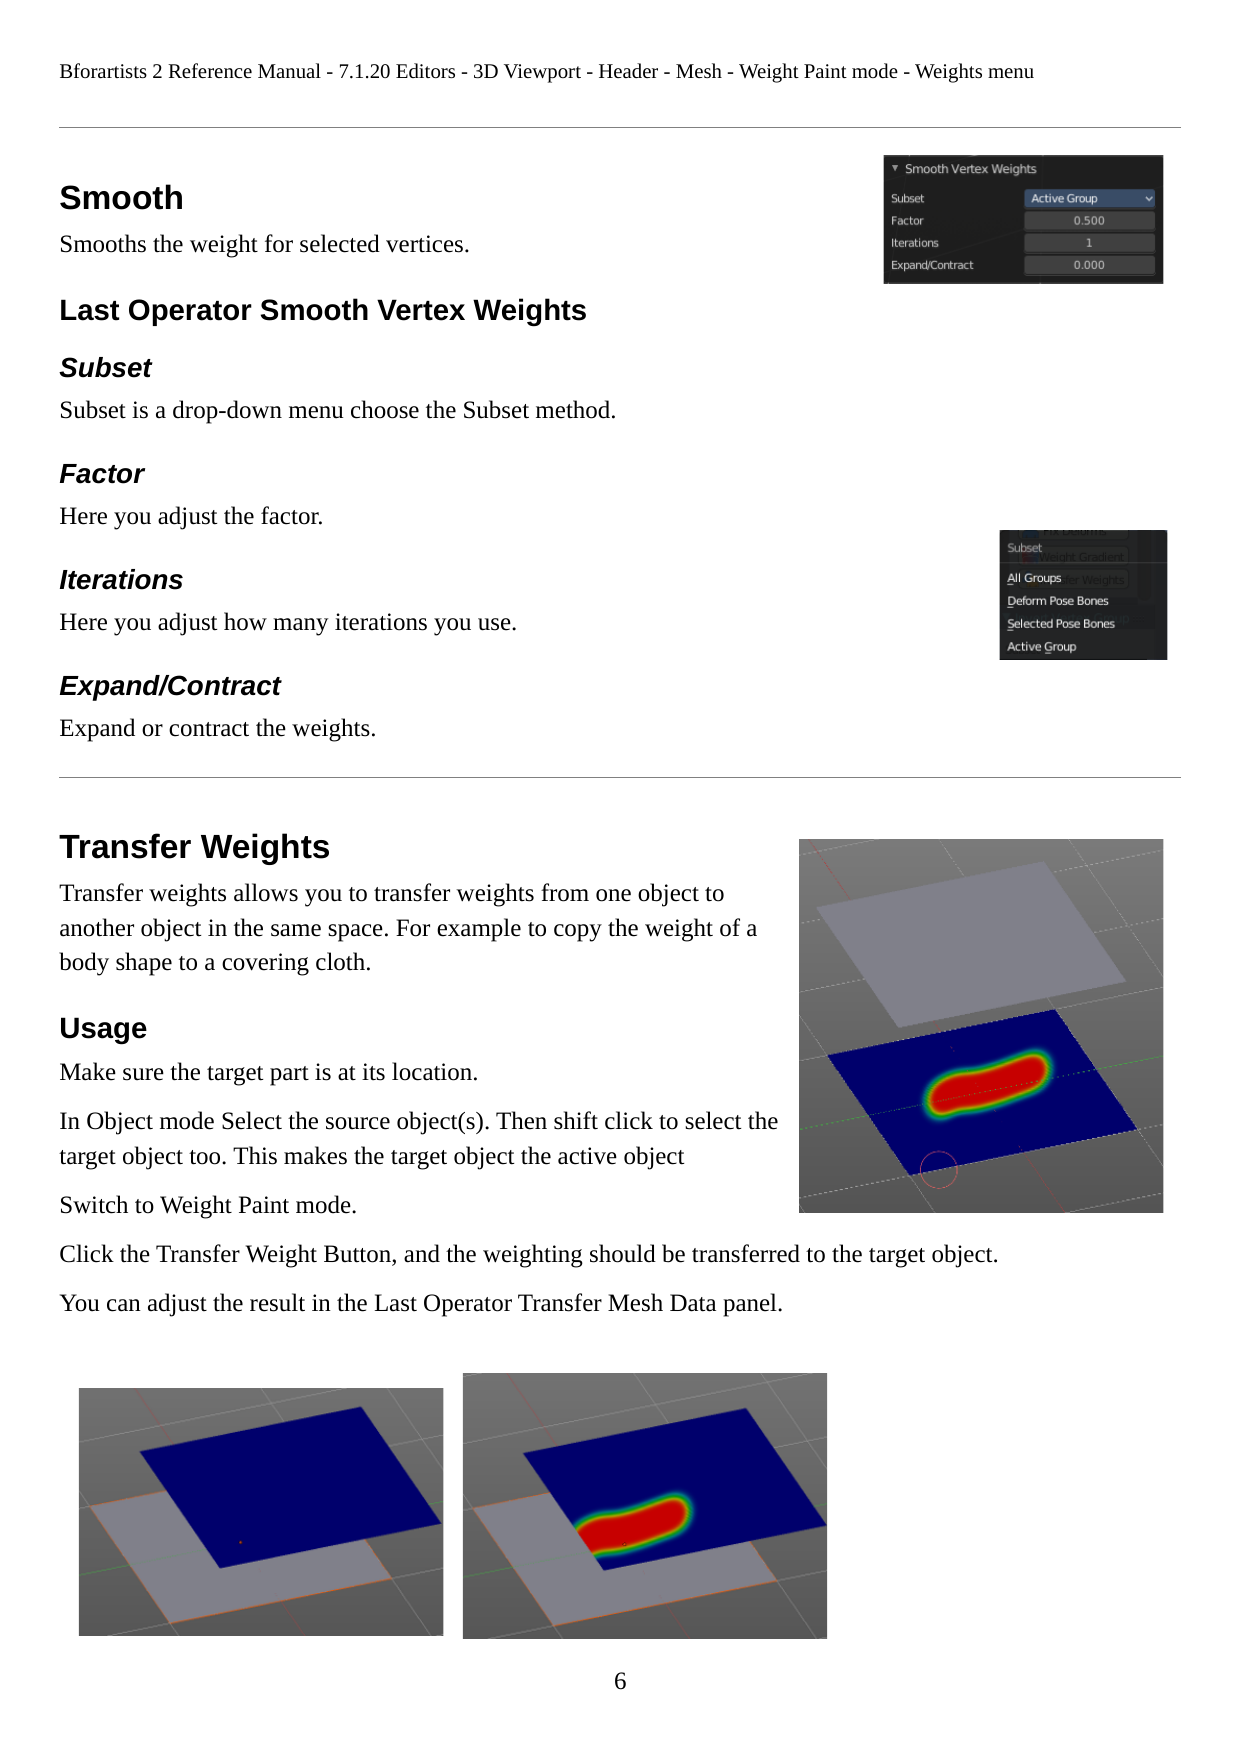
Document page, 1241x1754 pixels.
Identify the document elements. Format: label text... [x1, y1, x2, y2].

subtitle Factor [59, 457, 1181, 489]
picture [78, 1388, 444, 1636]
picture [883, 155, 1164, 284]
text Expand or contract the weights. [59, 713, 1181, 742]
text Make sure the target part is at its location. [59, 1057, 799, 1086]
subtitle Expand/Contract [59, 669, 1181, 701]
subtitle [1164, 1011, 1181, 1045]
text Click the Transfer Weight Button, and the weighting should be transferred to the target object. [59, 1239, 1181, 1268]
subtitle [1164, 178, 1181, 216]
text In Object mode Select the source object(s). Then shift click to select the target object too. This makes the target object the active object [59, 1106, 799, 1170]
subtitle Subset [59, 351, 1181, 383]
subtitle Transfer Weights [59, 827, 1181, 866]
subtitle Last Operator Smooth Vertex Weights [59, 292, 1181, 326]
subtitle Iterations [59, 563, 999, 595]
subtitle [1168, 563, 1181, 595]
subtitle Usage [59, 1011, 799, 1045]
subtitle Smooth [59, 178, 883, 216]
text Transfer weights allows you to transfer weights from one object to another object in the same space. For example to copy the weight of a body shape to a covering cloth. [59, 878, 799, 976]
picture [462, 1373, 828, 1639]
text You can adjust the result in the Last Operator Transfer Mesh Data panel. [59, 1288, 1181, 1317]
text Switch to Weight Paint mode. [59, 1190, 1181, 1219]
text Here you adjust the factor. [59, 501, 1181, 530]
text Here you adjust how many iterations you use. [59, 607, 999, 636]
picture [799, 839, 1164, 1213]
text Smooths the weight for selected vertices. [59, 229, 883, 257]
text Subset is a drop-down menu choose the Subset method. [59, 396, 1181, 424]
picture [999, 530, 1168, 660]
